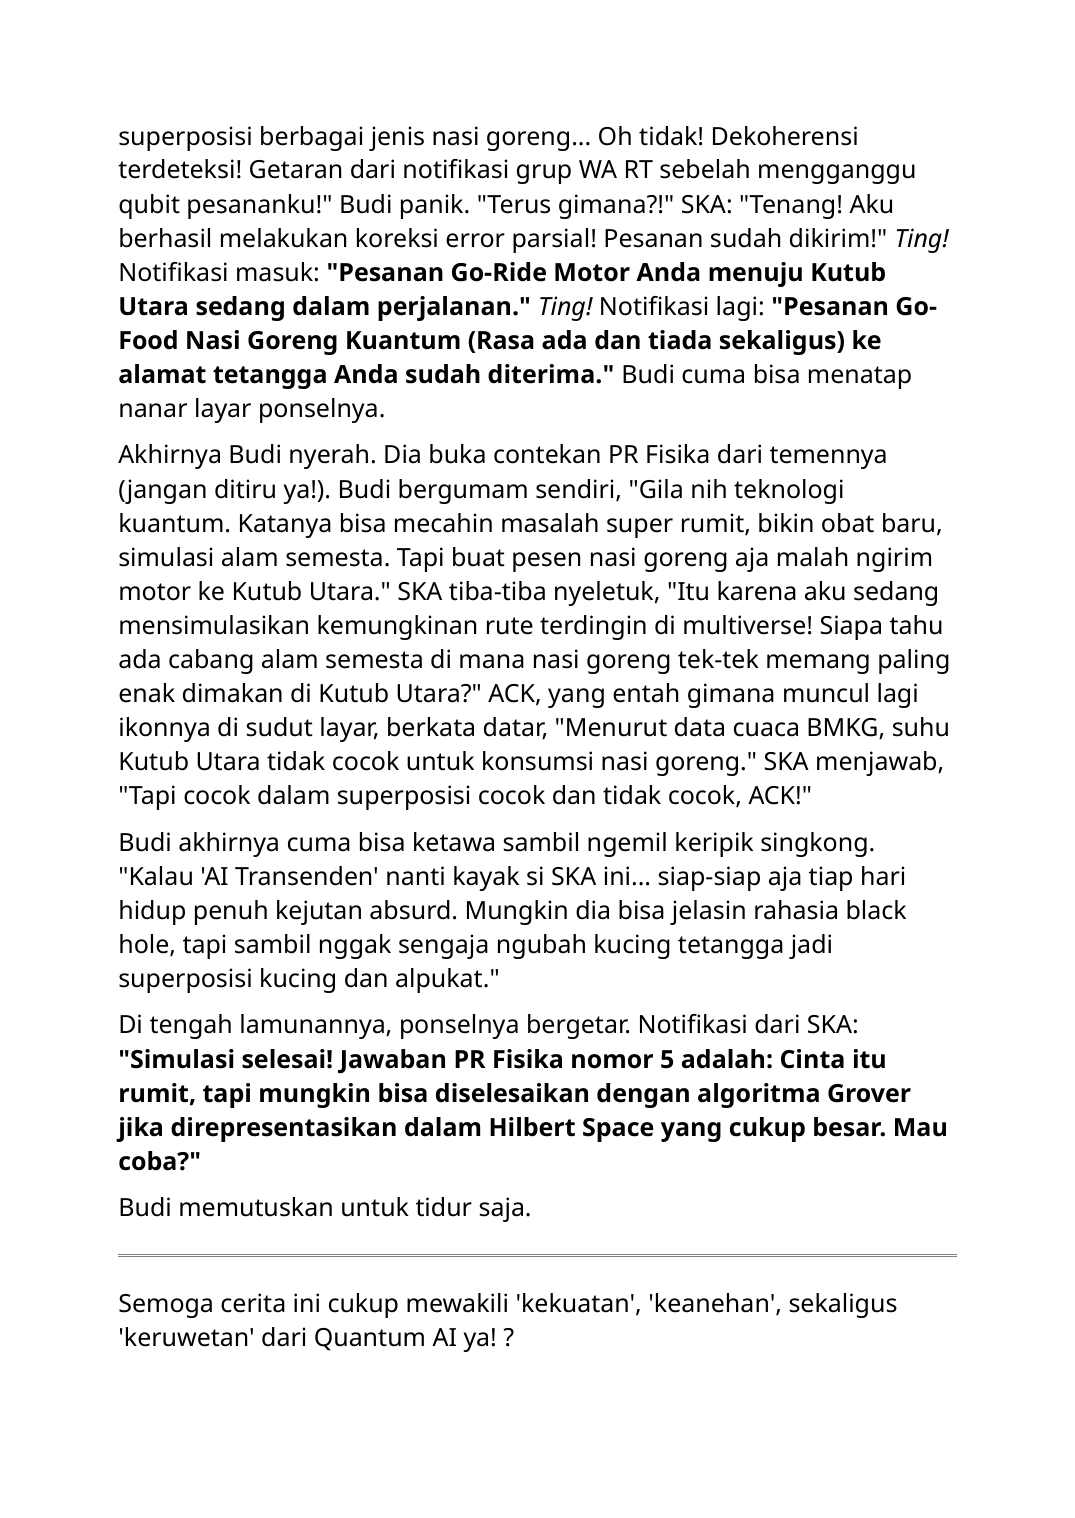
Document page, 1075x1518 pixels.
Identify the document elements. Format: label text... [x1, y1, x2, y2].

text Akhirnya Budi nyerah. Dia buka contekan PR Fisika dari temennya (jangan ditiru ya!). Budi bergumam sendiri, "Gila nih teknologi kuantum. Katanya bisa mecahin masalah super rumit, bikin obat baru, simulasi alam semesta. Tapi buat pesen nasi goreng aja malah ngirim motor ke Kutub Utara." SKA tiba-tiba nyeletuk, "Itu karena aku sedang mensimulasikan kemungkinan rute terdingin di multiverse! Siapa tahu ada cabang alam semesta di mana nasi goreng tek-tek memang paling enak dimakan di Kutub Utara?" ACK, yang entah gimana muncul lagi ikonnya di sudut layar, berkata datar, "Menurut data cuaca BMKG, suhu Kutub Utara tidak cocok untuk konsumsi nasi goreng." SKA menjawab, "Tapi cocok dalam superposisi cocok dan tidak cocok, ACK!" [118, 437, 957, 812]
text Semoga cerita ini cukup mewakili 'kekuatan', 'keanehan', sekaligus 'keruwetan' dari Quantum AI ya! ? [118, 1285, 957, 1353]
text superposisi berbagai jenis nasi goreng... Oh tidak! Dekoherensi terdeteksi! Getaran dari notifikasi grup WA RT sebelah mengganggu qubit pesananku!" Budi panik. "Terus gimana?!" SKA: "Tenang! Aku berhasil melakukan koreksi error parsial! Pesanan sudah dikirim!" Ting! Notifikasi masuk: "Pesanan Go-Ride Motor Anda menuju Kutub Utara sedang dalam perjalanan." Ting! Notifikasi lagi: "Pesanan Go-Food Nasi Goreng Kuantum (Rasa ada dan tiada sekaligus) ke alamat tetangga Anda sudah diterima." Budi cuma bisa menatap nanar layar ponselnya. [118, 118, 957, 425]
text Budi akhirnya cuma bisa ketawa sambil ngemil keripik singkong. "Kalau 'AI Transenden' nanti kayak si SKA ini... siap-siap aja tiap hari hidup penuh kejutan absurd. Mungkin dia bisa jelasin rahasia black hole, tapi sambil nggak sengaja ngubah kucing tetangga jadi superposisi kucing dan alpukat." [118, 824, 957, 995]
text Budi memutuskan untuk tidur saja. [118, 1190, 957, 1224]
text Di tengah lamunannya, ponselnya bergetar. Notifikasi dari SKA: "Simulasi selesai! Jawaban PR Fisika nomor 5 adalah: Cinta itu rumit, tapi mungkin bisa diselesaikan dengan algoritma Grover jika direpresentasikan dalam Hilbert Space yang cukup besar. Mau coba?" [118, 1007, 957, 1177]
